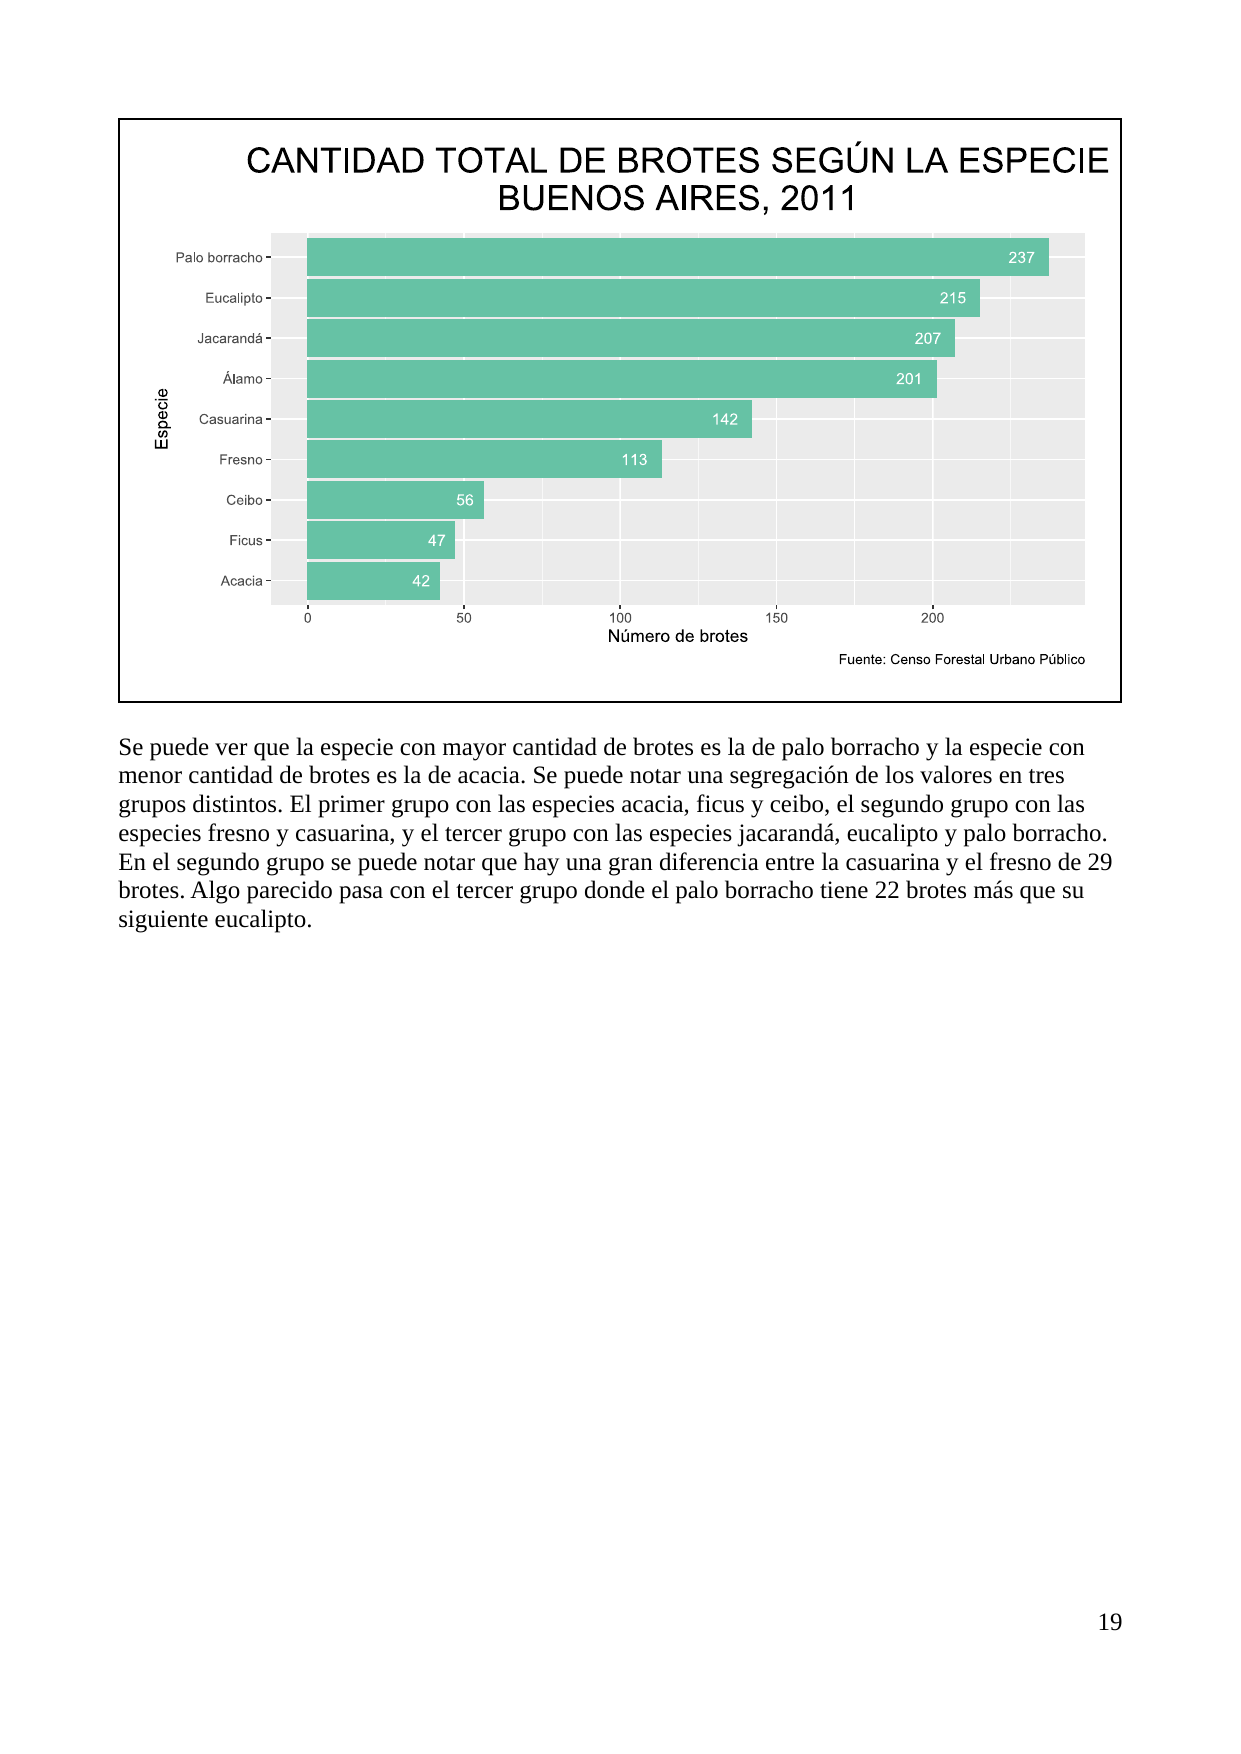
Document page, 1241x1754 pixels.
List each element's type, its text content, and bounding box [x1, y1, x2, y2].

text Se puede ver que la especie con mayor cantidad de brotes es la de palo borracho y la especie con menor cantidad de brotes es la de acacia. Se puede notar una segregación de los valores en tres grupos distintos. El primer grupo con las especies acacia, ficus y ceibo, el segundo grupo con las especies fresno y casuarina, y el tercer grupo con las especies jacarandá, eucalipto y palo borracho. [118, 732, 1122, 847]
text En el segundo grupo se puede notar que hay una gran diferencia entre la casuarina y el fresno de 29 brotes. Algo parecido pasa con el tercer grupo donde el palo borracho tiene 22 brotes más que su siguiente eucalipto. [118, 847, 1122, 933]
